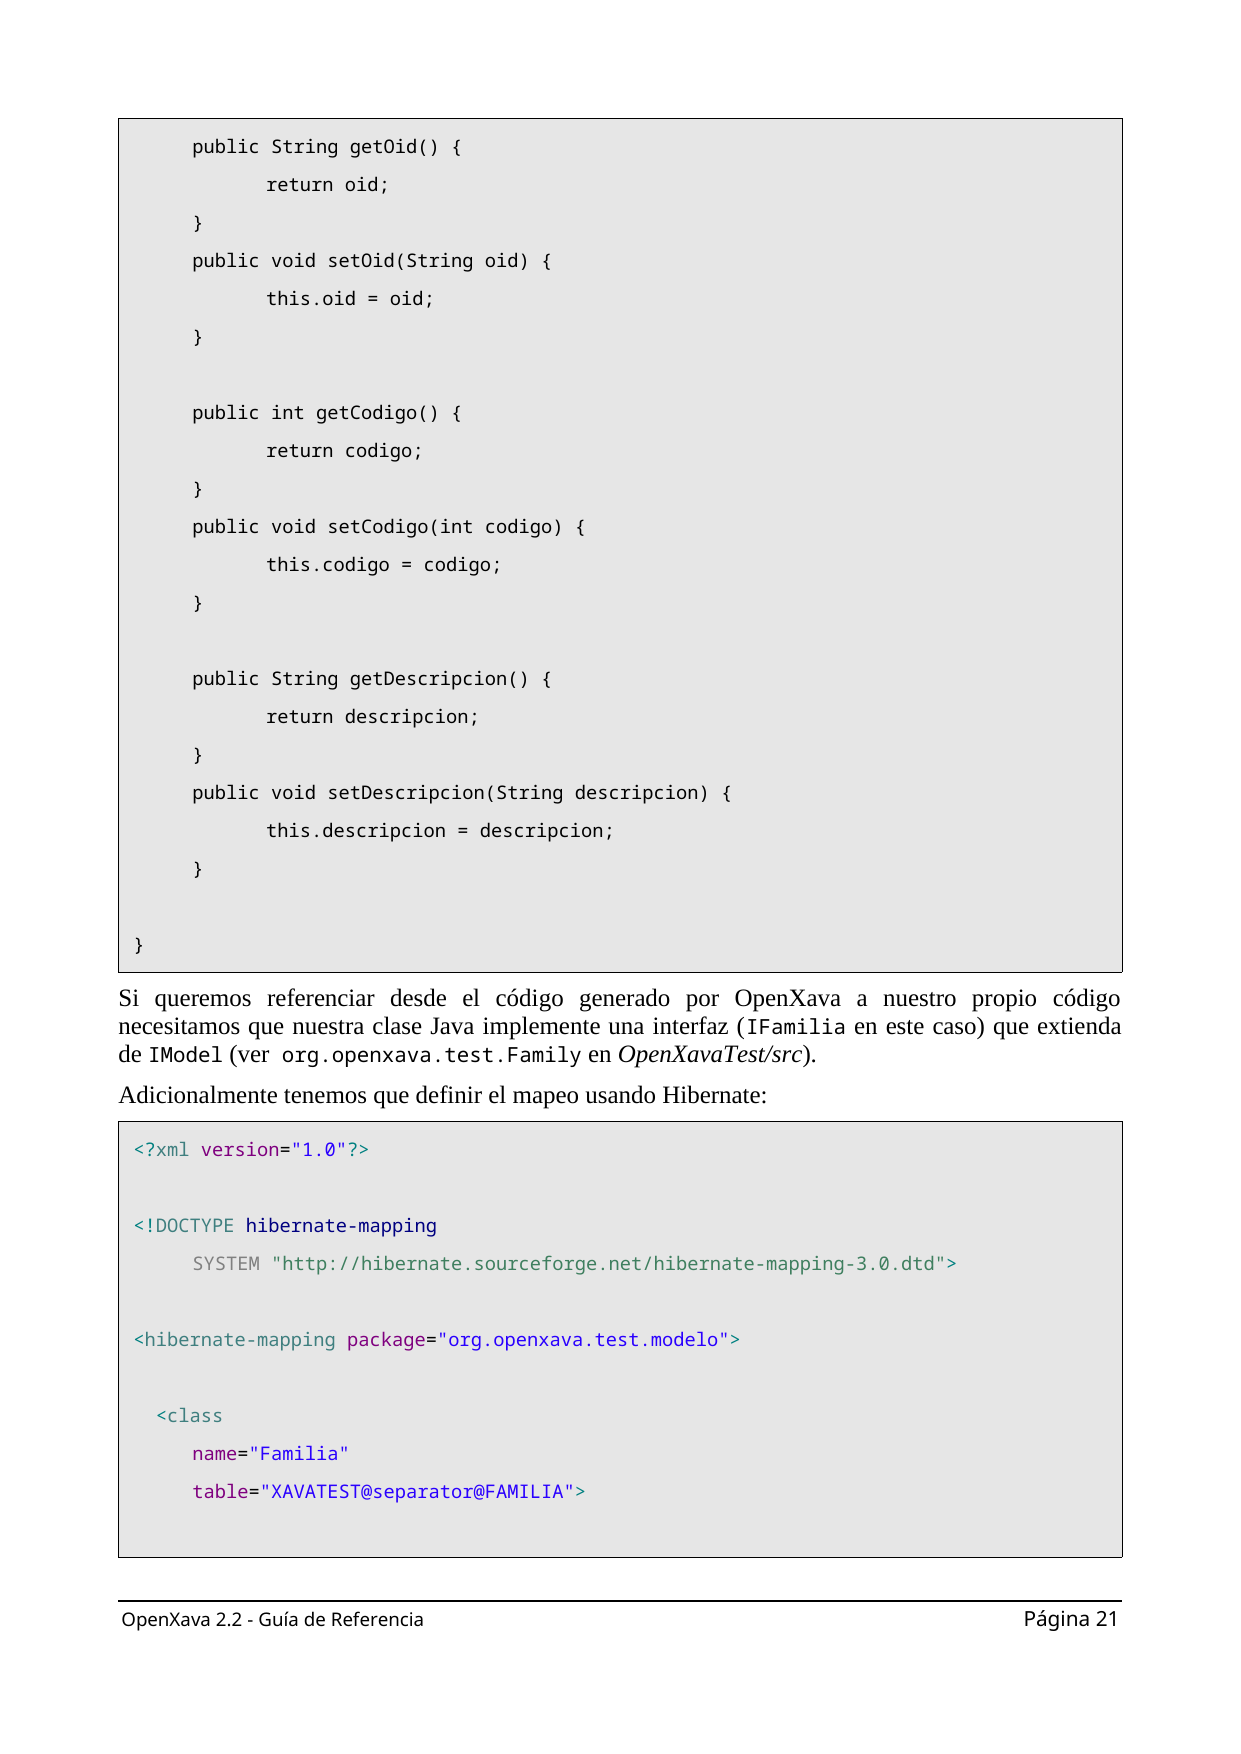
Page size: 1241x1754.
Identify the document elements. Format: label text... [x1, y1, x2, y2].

text } [119, 726, 1122, 764]
text return descripcion; [119, 688, 1122, 726]
text Adicionalmente tenemos que definir el mapeo usando Hibernate: [118, 1081, 1122, 1109]
text public void setDescripcion(String descripcion) { [119, 764, 1122, 802]
text SYSTEM "http://hibernate.sourceforge.net/hibernate-mapping-3.0.dtd"> [119, 1235, 1122, 1273]
text public void setOid(String oid) { [119, 232, 1122, 270]
text public void setCodigo(int codigo) { [119, 498, 1122, 536]
text name="Familia" [119, 1425, 1122, 1463]
text Si queremos referenciar desde el código generado por OpenXava a nuestro propio código necesitamos que nuestra clase Java implemente una interfaz (IFamilia en este caso) que extienda de IModel (ver org.openxava.test.Family en OpenXavaTest/src). [118, 984, 1122, 1068]
text return oid; [119, 156, 1122, 194]
text return codigo; [119, 422, 1122, 460]
text } [119, 574, 1122, 612]
text this.descripcion = descripcion; [119, 802, 1122, 841]
text } [119, 917, 1122, 972]
text } [119, 841, 1122, 878]
text <?xml version="1.0"?> [119, 1122, 1122, 1159]
text } [119, 460, 1122, 498]
text <class [119, 1387, 1122, 1425]
text } [119, 194, 1122, 232]
text public String getDescripcion() { [119, 650, 1122, 688]
text public int getCodigo() { [119, 384, 1122, 422]
text <!DOCTYPE hibernate-mapping [119, 1197, 1122, 1235]
text public String getOid() { [119, 119, 1122, 156]
text this.codigo = codigo; [119, 536, 1122, 574]
text this.oid = oid; [119, 270, 1122, 308]
text table="XAVATEST@separator@FAMILIA"> [119, 1463, 1122, 1501]
text <hibernate-mapping package="org.openxava.test.modelo"> [119, 1311, 1122, 1349]
text } [119, 308, 1122, 346]
